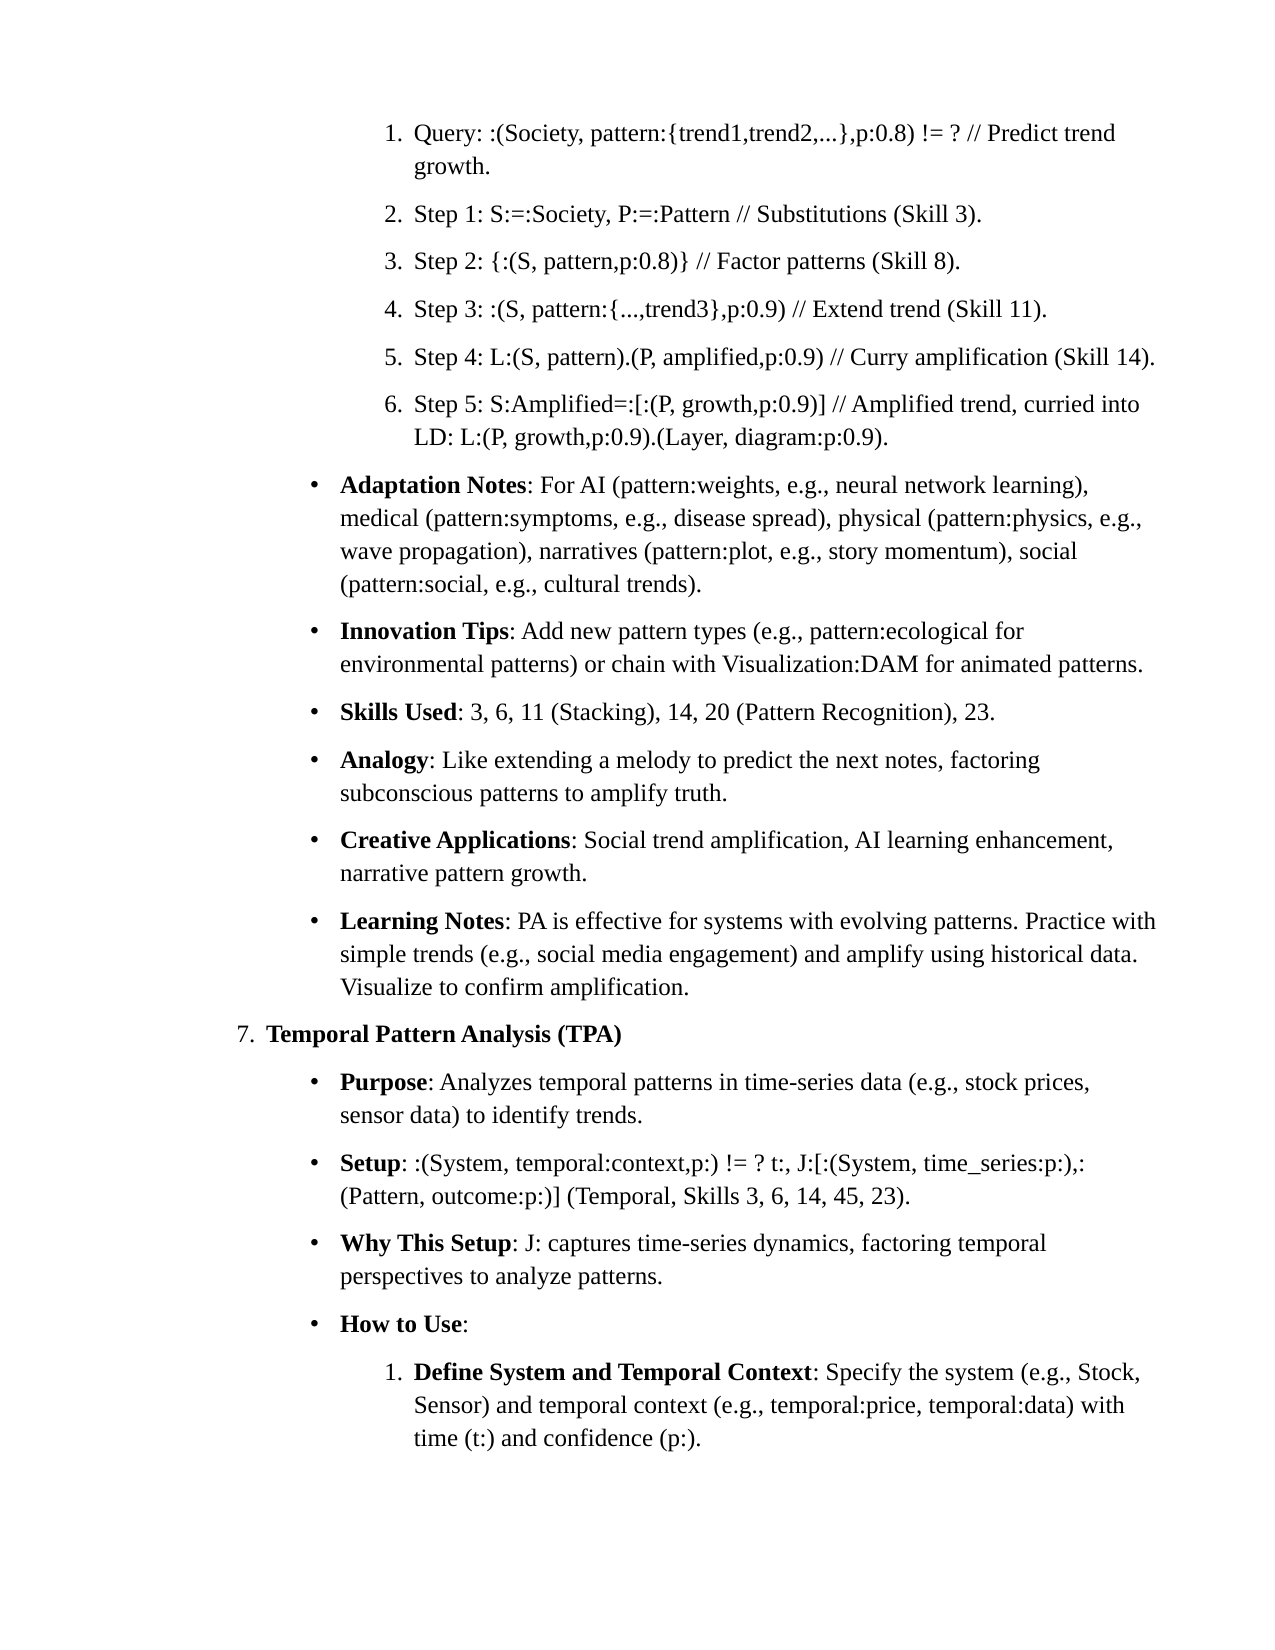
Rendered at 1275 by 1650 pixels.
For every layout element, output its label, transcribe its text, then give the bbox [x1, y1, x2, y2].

list Step 1: S:=:Society, P:=:Pattern // Substitutions (Skill 3). [384, 199, 1157, 227]
list Adaptation Notes: For AI (pattern:weights, e.g., neural network learning), medical (pattern:symptoms, e.g., disease spread), physical (pattern:physics, e.g., wave propagation), narratives (pattern:plot, e.g., story momentum), social (pattern:social, e.g., cultural trends). [310, 470, 1157, 598]
list Step 4: L:(S, pattern).(P, amplified,p:0.9) // Curry amplification (Skill 14). [384, 342, 1157, 370]
list Step 3: :(S, pattern:{...,trend3},p:0.9) // Extend trend (Skill 11). [384, 294, 1157, 323]
list Query: :(Society, pattern:{trend1,trend2,...},p:0.8) != ? // Predict trend growth. [384, 118, 1157, 180]
list Step 5: S:Amplified=:[:(P, growth,p:0.9)] // Amplified trend, curried into LD: L:(P, growth,p:0.9).(Layer, diagram:p:0.9). [384, 389, 1157, 451]
list Learning Notes: PA is effective for systems with evolving patterns. Practice with simple trends (e.g., social media engagement) and amplify using historical data. Visualize to confirm amplification. [310, 906, 1157, 1001]
list Creative Applications: Social trend amplification, AI learning enhancement, narrative pattern growth. [310, 825, 1157, 887]
list Setup: :(System, temporal:context,p:) != ? t:, J:[:(System, time_series:p:),:(Pattern, outcome:p:)] (Temporal, Skills 3, 6, 14, 45, 23). [310, 1148, 1157, 1209]
list Why This Setup: J: captures time-series dynamics, factoring temporal perspectives to analyze patterns. [310, 1228, 1157, 1290]
list Define System and Temporal Context: Specify the system (e.g., Stock, Sensor) and temporal context (e.g., temporal:price, temporal:data) with time (t:) and confidence (p:). [384, 1357, 1157, 1451]
list Purpose: Analyzes temporal patterns in time-series data (e.g., stock prices, sensor data) to identify trends. [310, 1067, 1157, 1129]
list How to Use: [310, 1309, 1157, 1338]
list Innovation Tips: Add new pattern types (e.g., pattern:ecological for environmental patterns) or chain with Visualization:DAM for animated patterns. [310, 616, 1157, 678]
list Temporal Pattern Analysis (TPA) [236, 1019, 1157, 1048]
list Step 2: {:(S, pattern,p:0.8)} // Factor patterns (Skill 8). [384, 246, 1157, 275]
list Analogy: Like extending a melody to predict the next notes, factoring subconscious patterns to amplify truth. [310, 745, 1157, 806]
list Skills Used: 3, 6, 11 (Stacking), 14, 20 (Pattern Recognition), 23. [310, 697, 1157, 726]
